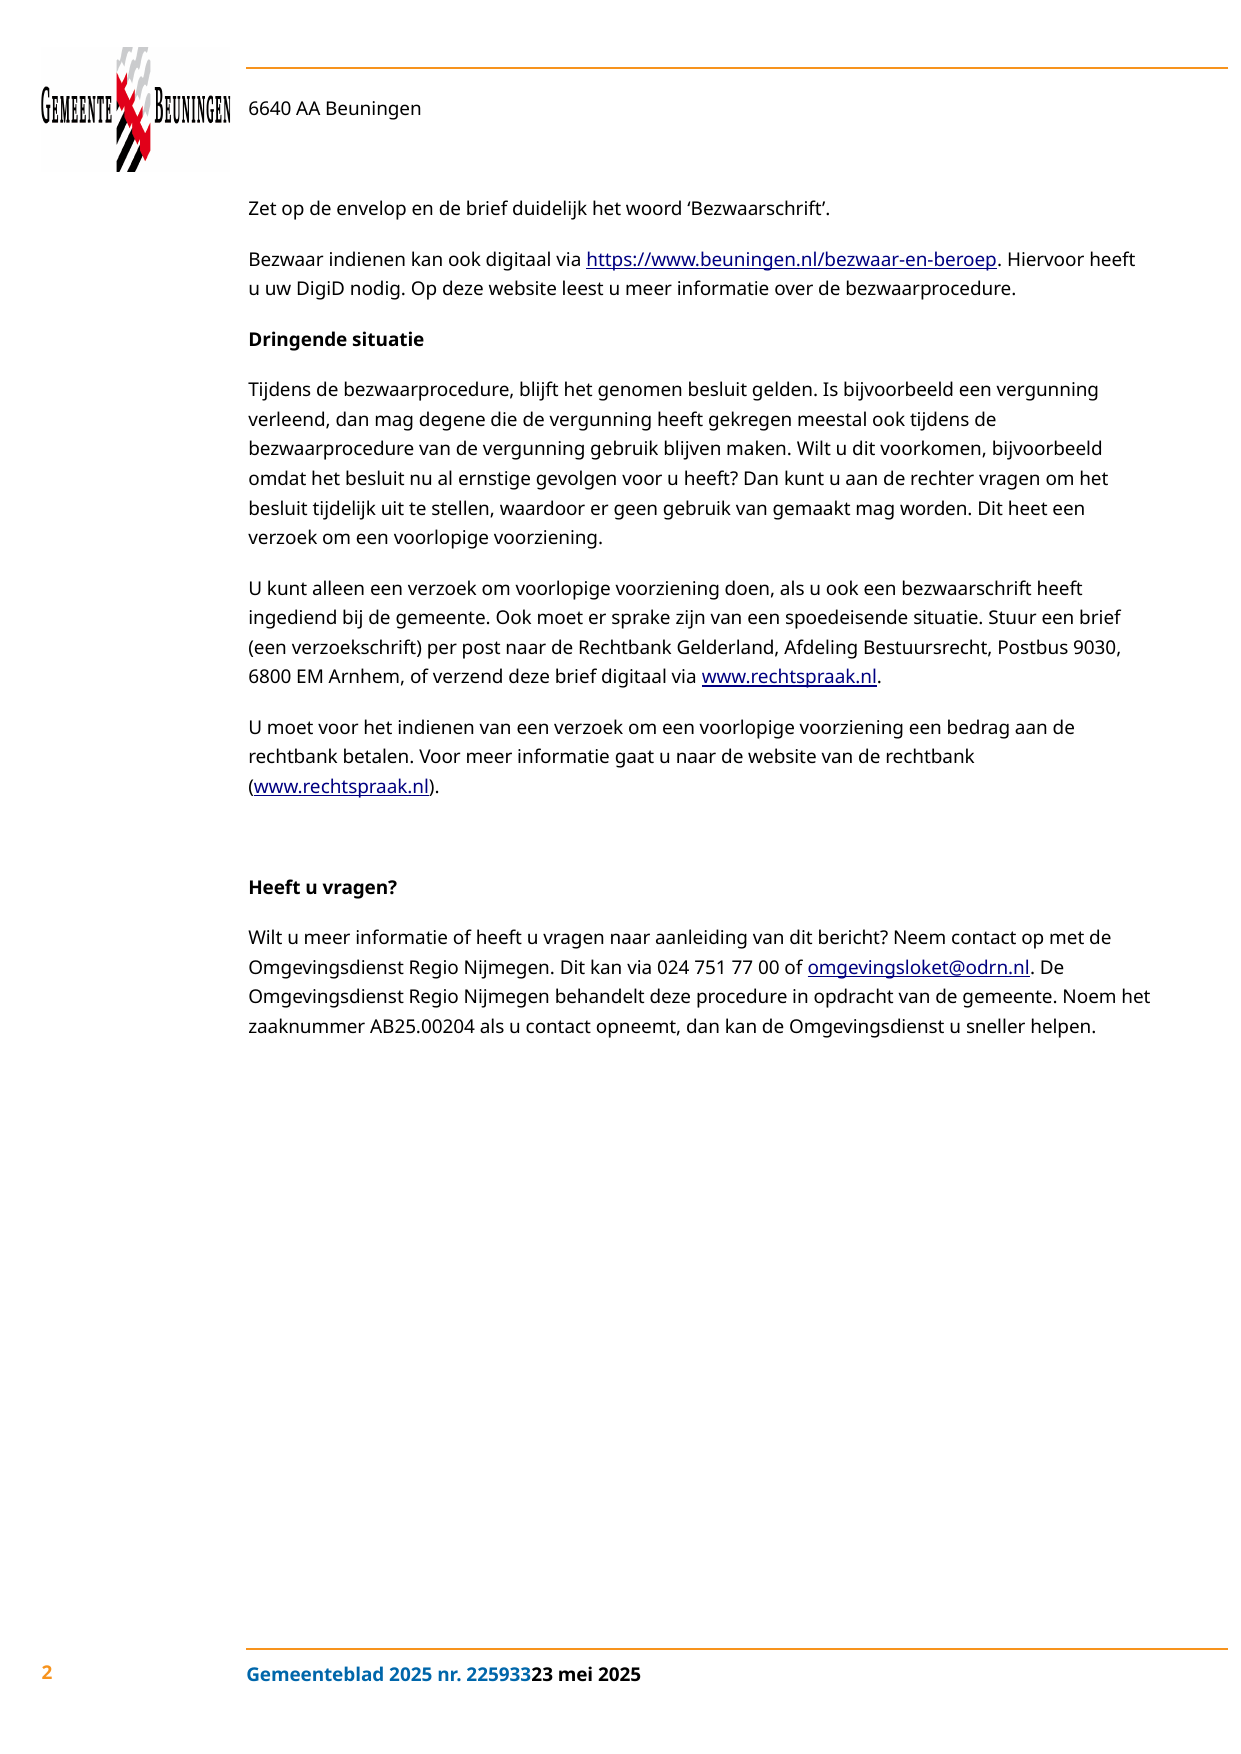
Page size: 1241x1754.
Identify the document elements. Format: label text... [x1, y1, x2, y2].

text Heeft u vragen? [248, 874, 1152, 900]
text Tijdens de bezwaarprocedure, blijft het genomen besluit gelden. Is bijvoorbeeld een vergunning verleend, dan mag degene die de vergunning heeft gekregen meestal ook tijdens de bezwaarprocedure van de vergunning gebruik blijven maken. Wilt u dit voorkomen, bijvoorbeeld omdat het besluit nu al ernstige gevolgen voor u heeft? Dan kunt u aan de rechter vragen om het besluit tijdelijk uit te stellen, waardoor er geen gebruik van gemaakt mag worden. Dit heet een verzoek om een voorlopige voorziening. [248, 376, 1152, 550]
text 6640 AA Beuningen [248, 95, 1152, 121]
text Wilt u meer informatie of heeft u vragen naar aanleiding van dit bericht? Neem contact op met de Omgevingsdienst Regio Nijmegen. Dit kan via 024 751 77 00 of omgevingsloket@odrn.nl. De Omgevingsdienst Regio Nijmegen behandelt deze procedure in opdracht van de gemeente. Noem het zaaknummer AB25.00204 als u contact opneemt, dan kan de Omgevingsdienst u sneller helpen. [248, 924, 1152, 1039]
text U moet voor het indienen van een verzoek om een voorlopige voorziening een bedrag aan de rechtbank betalen. Voor meer informatie gaat u naar de website van de rechtbank (www.rechtspraak.nl). [248, 714, 1152, 799]
text Dringende situatie [248, 326, 1152, 352]
text Bezwaar indienen kan ook digitaal via https://www.beuningen.nl/bezwaar-en-beroep. Hiervoor heeft u uw DigiD nodig. Op deze website leest u meer informatie over de bezwaarprocedure. [248, 246, 1152, 301]
text U kunt alleen een verzoek om voorlopige voorziening doen, als u ook een bezwaarschrift heeft ingediend bij de gemeente. Ook moet er sprake zijn van een spoedeisende situatie. Stuur een brief (een verzoekschrift) per post naar de Rechtbank Gelderland, Afdeling Bestuursrecht, Postbus 9030, 6800 EM Arnhem, of verzend deze brief digitaal via www.rechtspraak.nl. [248, 575, 1152, 689]
picture [41, 47, 231, 172]
text Zet op de envelop en de brief duidelijk het woord ‘Bezwaarschrift’. [248, 196, 1152, 221]
